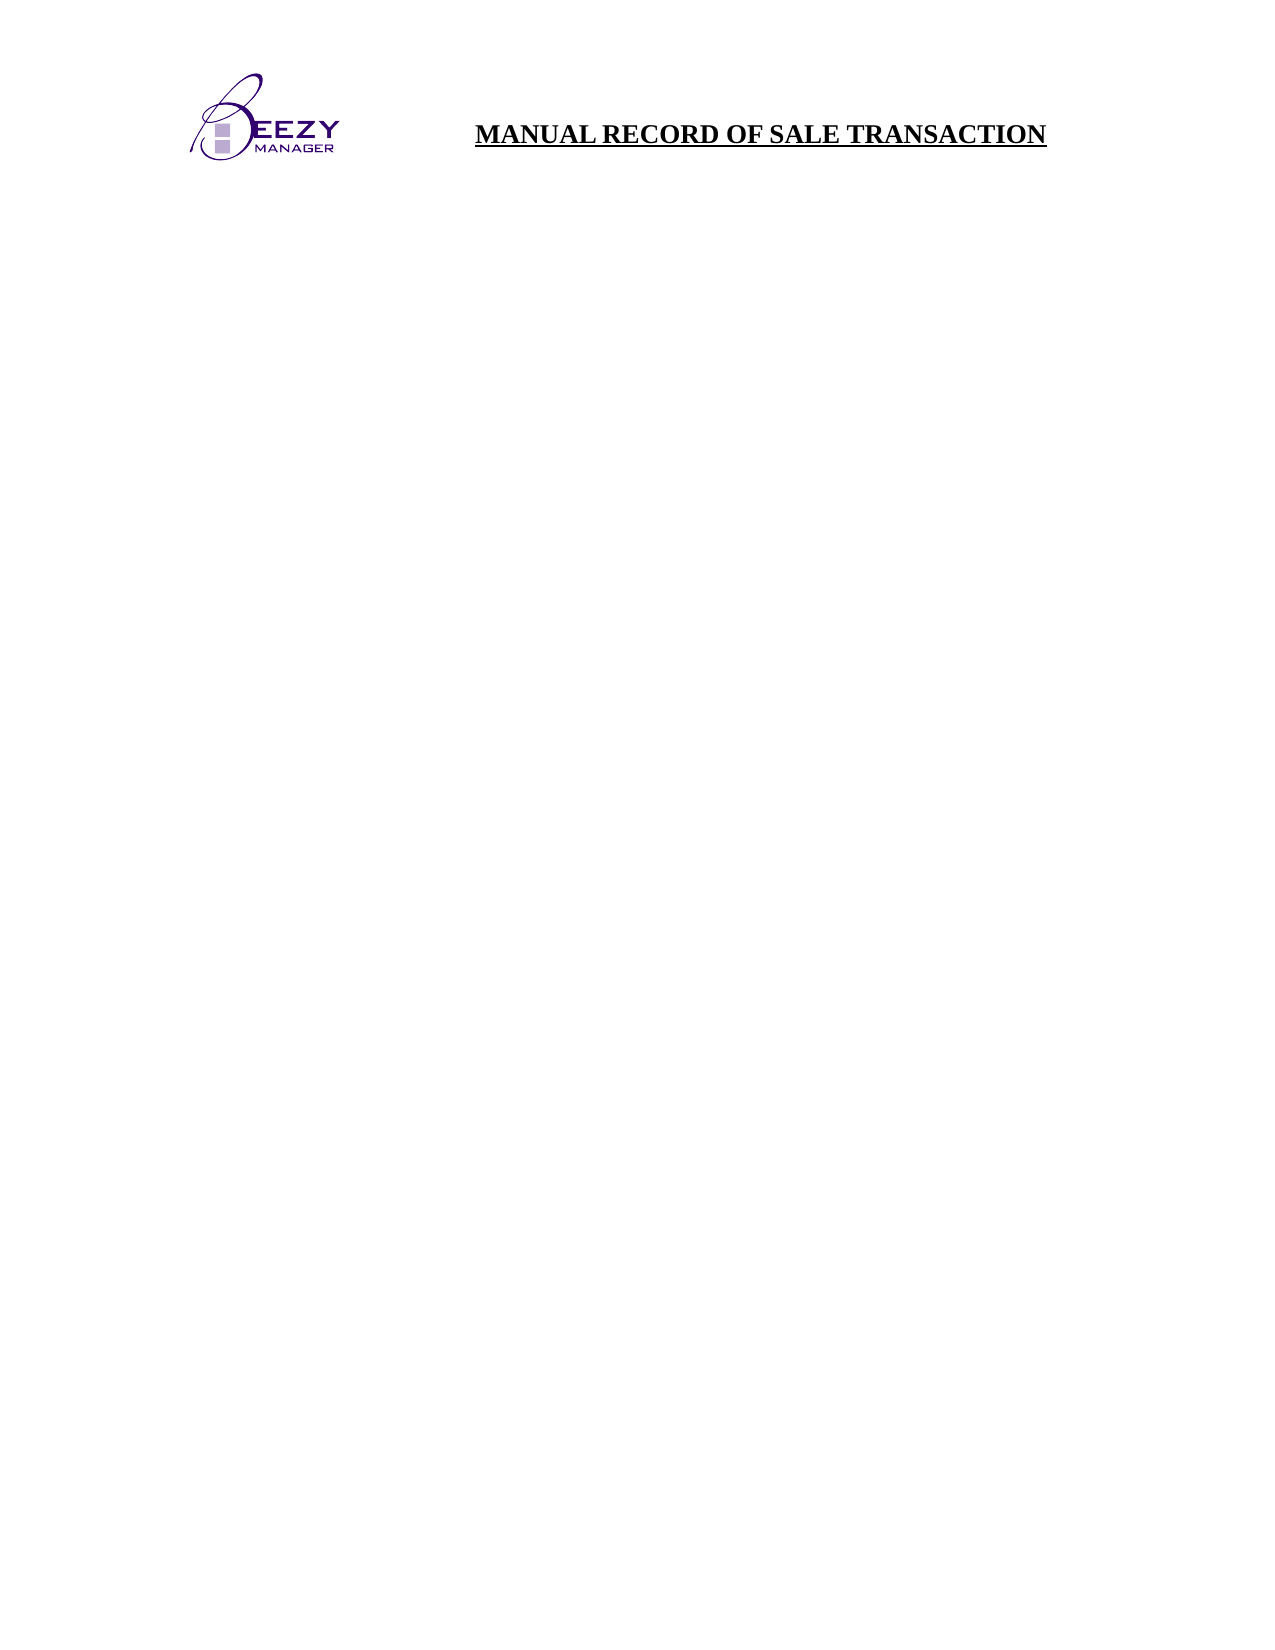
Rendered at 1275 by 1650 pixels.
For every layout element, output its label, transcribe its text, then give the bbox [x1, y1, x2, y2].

text MANUAL RECORD OF SALE TRANSACTION [365, 118, 1157, 149]
picture [172, 43, 365, 195]
text [118, 118, 172, 149]
